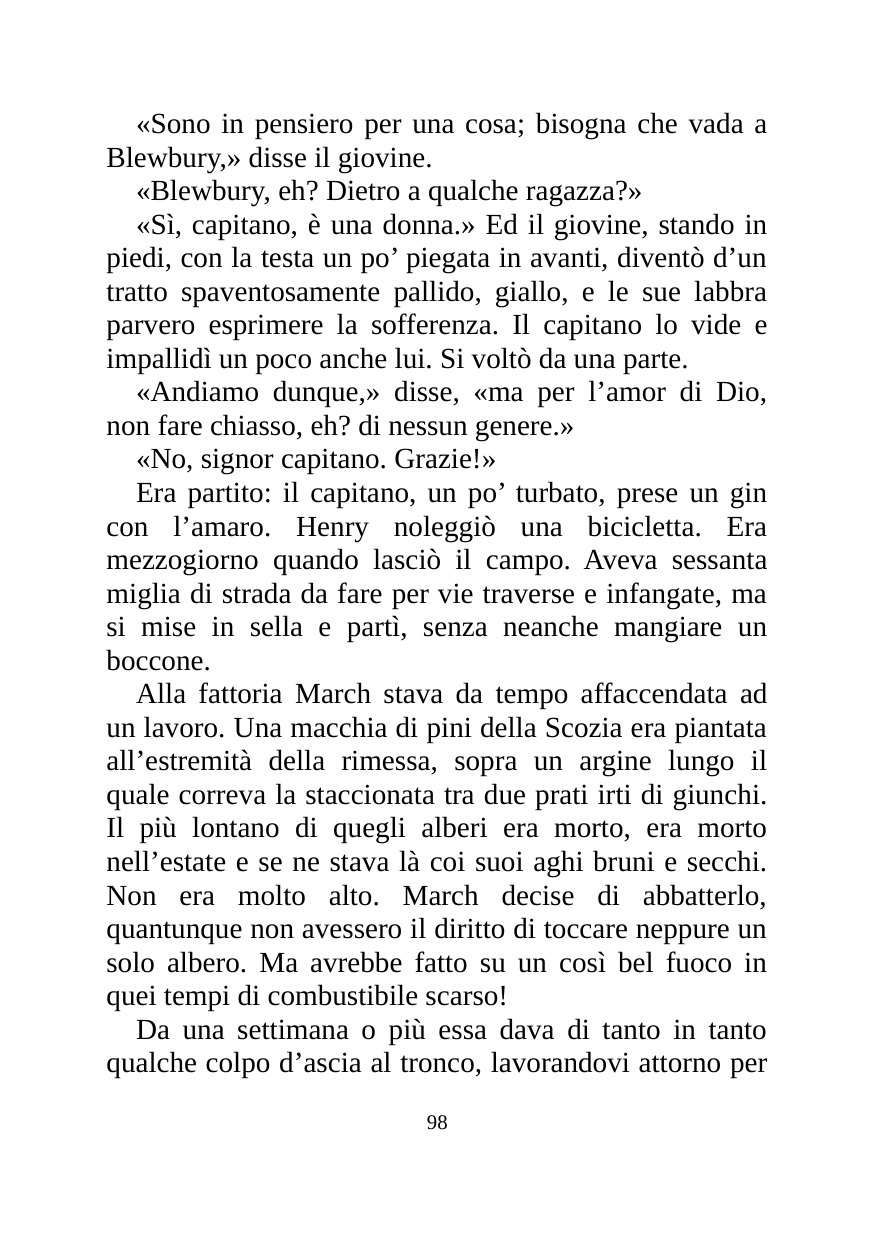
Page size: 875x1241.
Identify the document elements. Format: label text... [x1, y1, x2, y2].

text «Sì, capitano, è una donna.» Ed il giovine, stando in piedi, con la testa un po’ piegata in avanti, diventò d’un tratto spaventosamente pallido, giallo, e le sue labbra parvero esprimere la sofferenza. Il capitano lo vide e impallidì un poco anche lui. Si voltò da una parte. [106, 207, 768, 374]
text «Sono in pensiero per una cosa; bisogna che vada a Blewbury,» disse il giovine. [106, 106, 768, 173]
text «Blewbury, eh? Dietro a qualche ragazza?» [106, 173, 768, 207]
text «No, signor capitano. Grazie!» [106, 442, 768, 475]
text Alla fattoria March stava da tempo affaccendata ad un lavoro. Una macchia di pini della Scozia era piantata all’estremità della rimessa, sopra un argine lungo il quale correva la staccionata tra due prati irti di giunchi. Il più lontano di quegli alberi era morto, era morto nell’estate e se ne stava là coi suoi aghi bruni e secchi. Non era molto alto. March decise di abbatterlo, quantunque non avessero il diritto di toccare neppure un solo albero. Ma avrebbe fatto su un così bel fuoco in quei tempi di combustibile scarso! [106, 676, 768, 1012]
text «Andiamo dunque,» disse, «ma per l’amor di Dio, non fare chiasso, eh? di nessun genere.» [106, 374, 768, 442]
text Da una settimana o più essa dava di tanto in tanto qualche colpo d’ascia al tronco, lavorandovi attorno per [106, 1012, 768, 1079]
text Era partito: il capitano, un po’ turbato, prese un gin con l’amaro. Henry noleggiò una bicicletta. Era mezzogiorno quando lasciò il campo. Aveva sessanta miglia di strada da fare per vie traverse e infangate, ma si mise in sella e partì, senza neanche mangiare un boccone. [106, 475, 768, 676]
